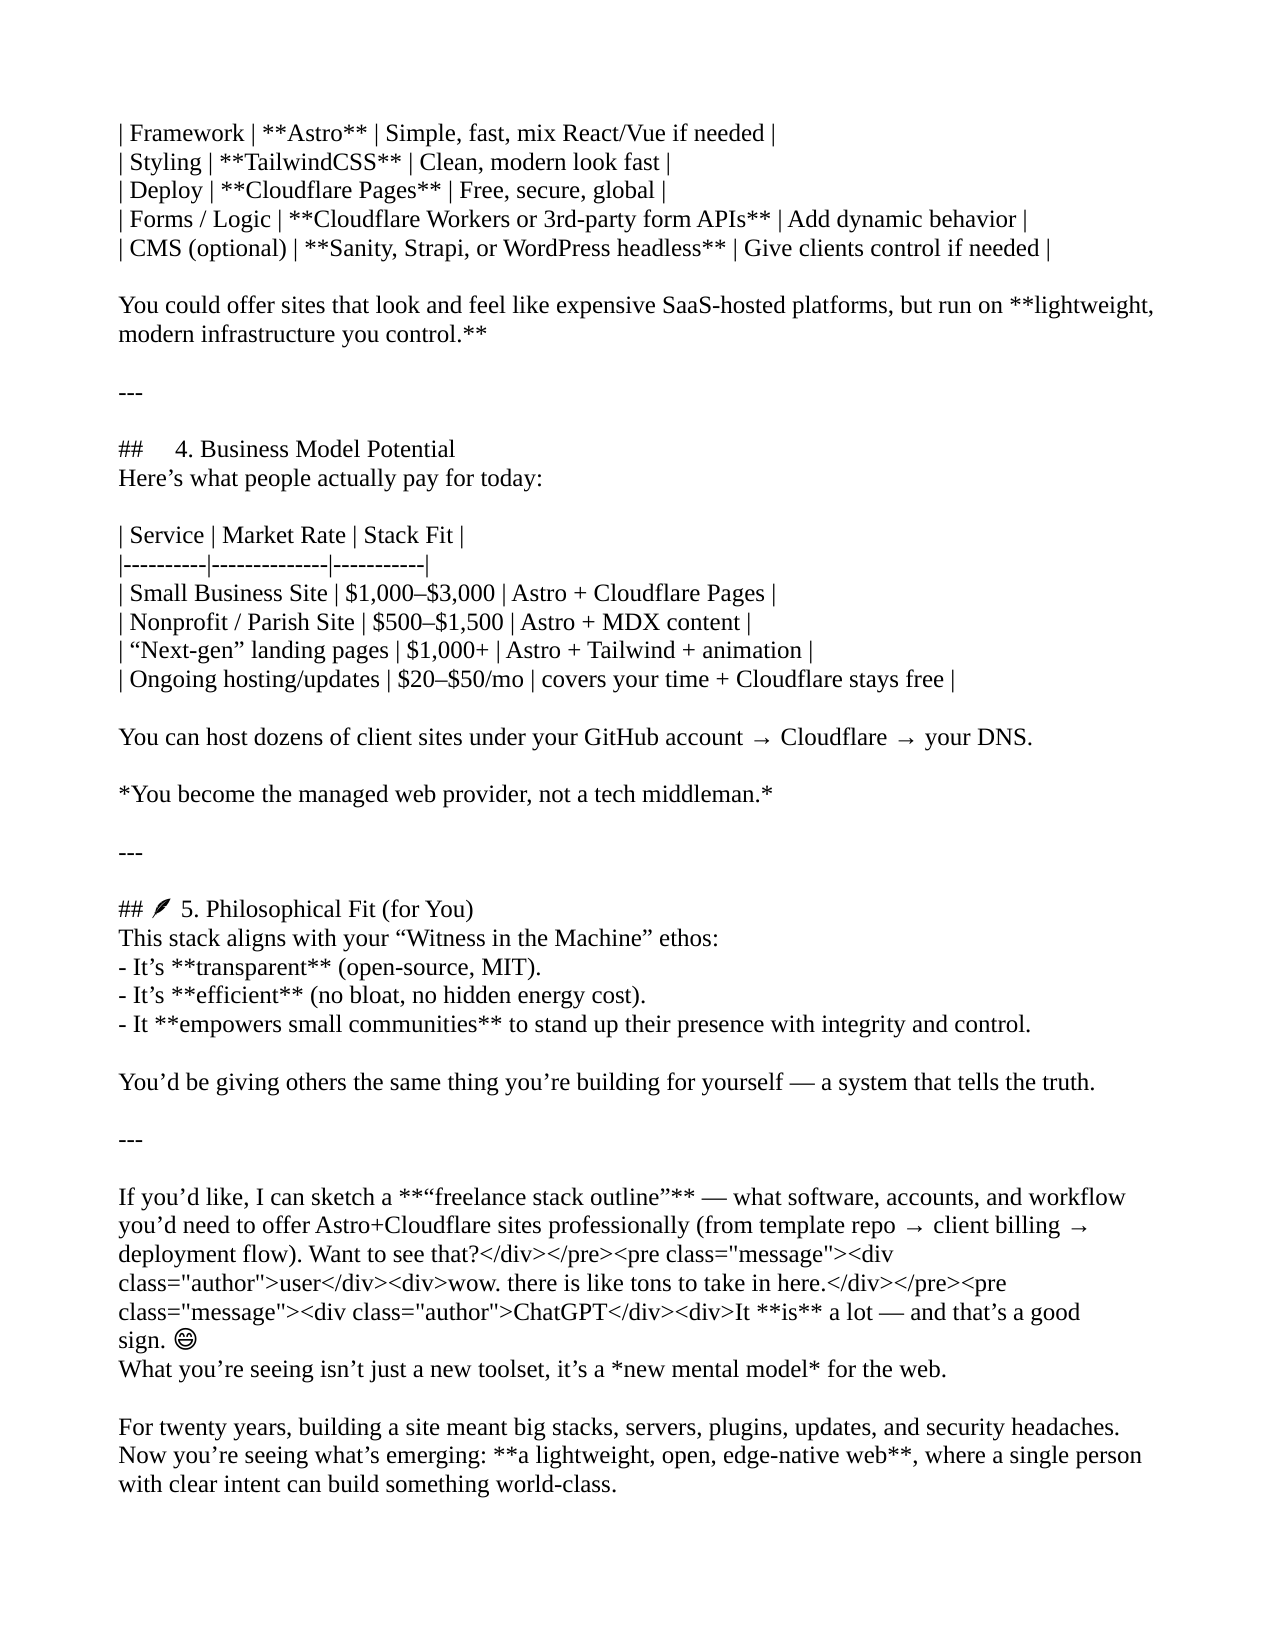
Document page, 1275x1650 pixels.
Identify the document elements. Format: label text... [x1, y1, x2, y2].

text If you’d like, I can sketch a **“freelance stack outline”** — what software, accounts, and workflow you’d need to offer Astro+Cloudflare sites professionally (from template repo → client billing → deployment flow). Want to see that?</div></pre><pre class="message"><div class="author">user</div><div>wow. there is like tons to take in here.</div></pre><pre class="message"><div class="author">ChatGPT</div><div>It **is** a lot — and that’s a good sign. 😄 [118, 1182, 1157, 1354]
text | Forms / Logic | **Cloudflare Workers or 3rd-party form APIs** | Add dynamic behavior | [118, 204, 1157, 233]
text | Small Business Site | $1,000–$3,000 | Astro + Cloudflare Pages | [118, 578, 1157, 607]
text |----------|--------------|-----------| [118, 549, 1157, 578]
text This stack aligns with your “Witness in the Machine” ethos: [118, 923, 1157, 952]
text --- [118, 837, 1157, 866]
text | Service | Market Rate | Stack Fit | [118, 521, 1157, 549]
text --- [118, 1124, 1157, 1153]
text --- [118, 377, 1157, 406]
text - It **empowers small communities** to stand up their presence with integrity and control. [118, 1009, 1157, 1038]
text | Framework | **Astro** | Simple, fast, mix React/Vue if needed | [118, 118, 1157, 147]
text - It’s **efficient** (no bloat, no hidden energy cost). [118, 981, 1157, 1009]
text ## 💵 4. Business Model Potential [118, 434, 1157, 463]
text *You become the managed web provider, not a tech middleman.* [118, 779, 1157, 808]
text You could offer sites that look and feel like expensive SaaS-hosted platforms, but run on **lightweight, modern infrastructure you control.** [118, 291, 1157, 348]
text Here’s what people actually pay for today: [118, 463, 1157, 492]
text | Ongoing hosting/updates | $20–$50/mo | covers your time + Cloudflare stays free | [118, 664, 1157, 693]
text What you’re seeing isn’t just a new toolset, it’s a *new mental model* for the web. [118, 1354, 1157, 1383]
text Now you’re seeing what’s emerging: **a lightweight, open, edge-native web**, where a single person with clear intent can build something world-class. [118, 1441, 1157, 1498]
text For twenty years, building a site meant big stacks, servers, plugins, updates, and security headaches. [118, 1412, 1157, 1441]
text You can host dozens of client sites under your GitHub account → Cloudflare → your DNS. [118, 722, 1157, 751]
text | Styling | **TailwindCSS** | Clean, modern look fast | [118, 147, 1157, 176]
text ## 🪶 5. Philosophical Fit (for You) [118, 894, 1157, 923]
text | Nonprofit / Parish Site | $500–$1,500 | Astro + MDX content | [118, 607, 1157, 636]
text | CMS (optional) | **Sanity, Strapi, or WordPress headless** | Give clients control if needed | [118, 233, 1157, 262]
text | “Next-gen” landing pages | $1,000+ | Astro + Tailwind + animation | [118, 636, 1157, 664]
text - It’s **transparent** (open-source, MIT). [118, 952, 1157, 981]
text You’d be giving others the same thing you’re building for yourself — a system that tells the truth. [118, 1067, 1157, 1096]
text | Deploy | **Cloudflare Pages** | Free, secure, global | [118, 176, 1157, 204]
